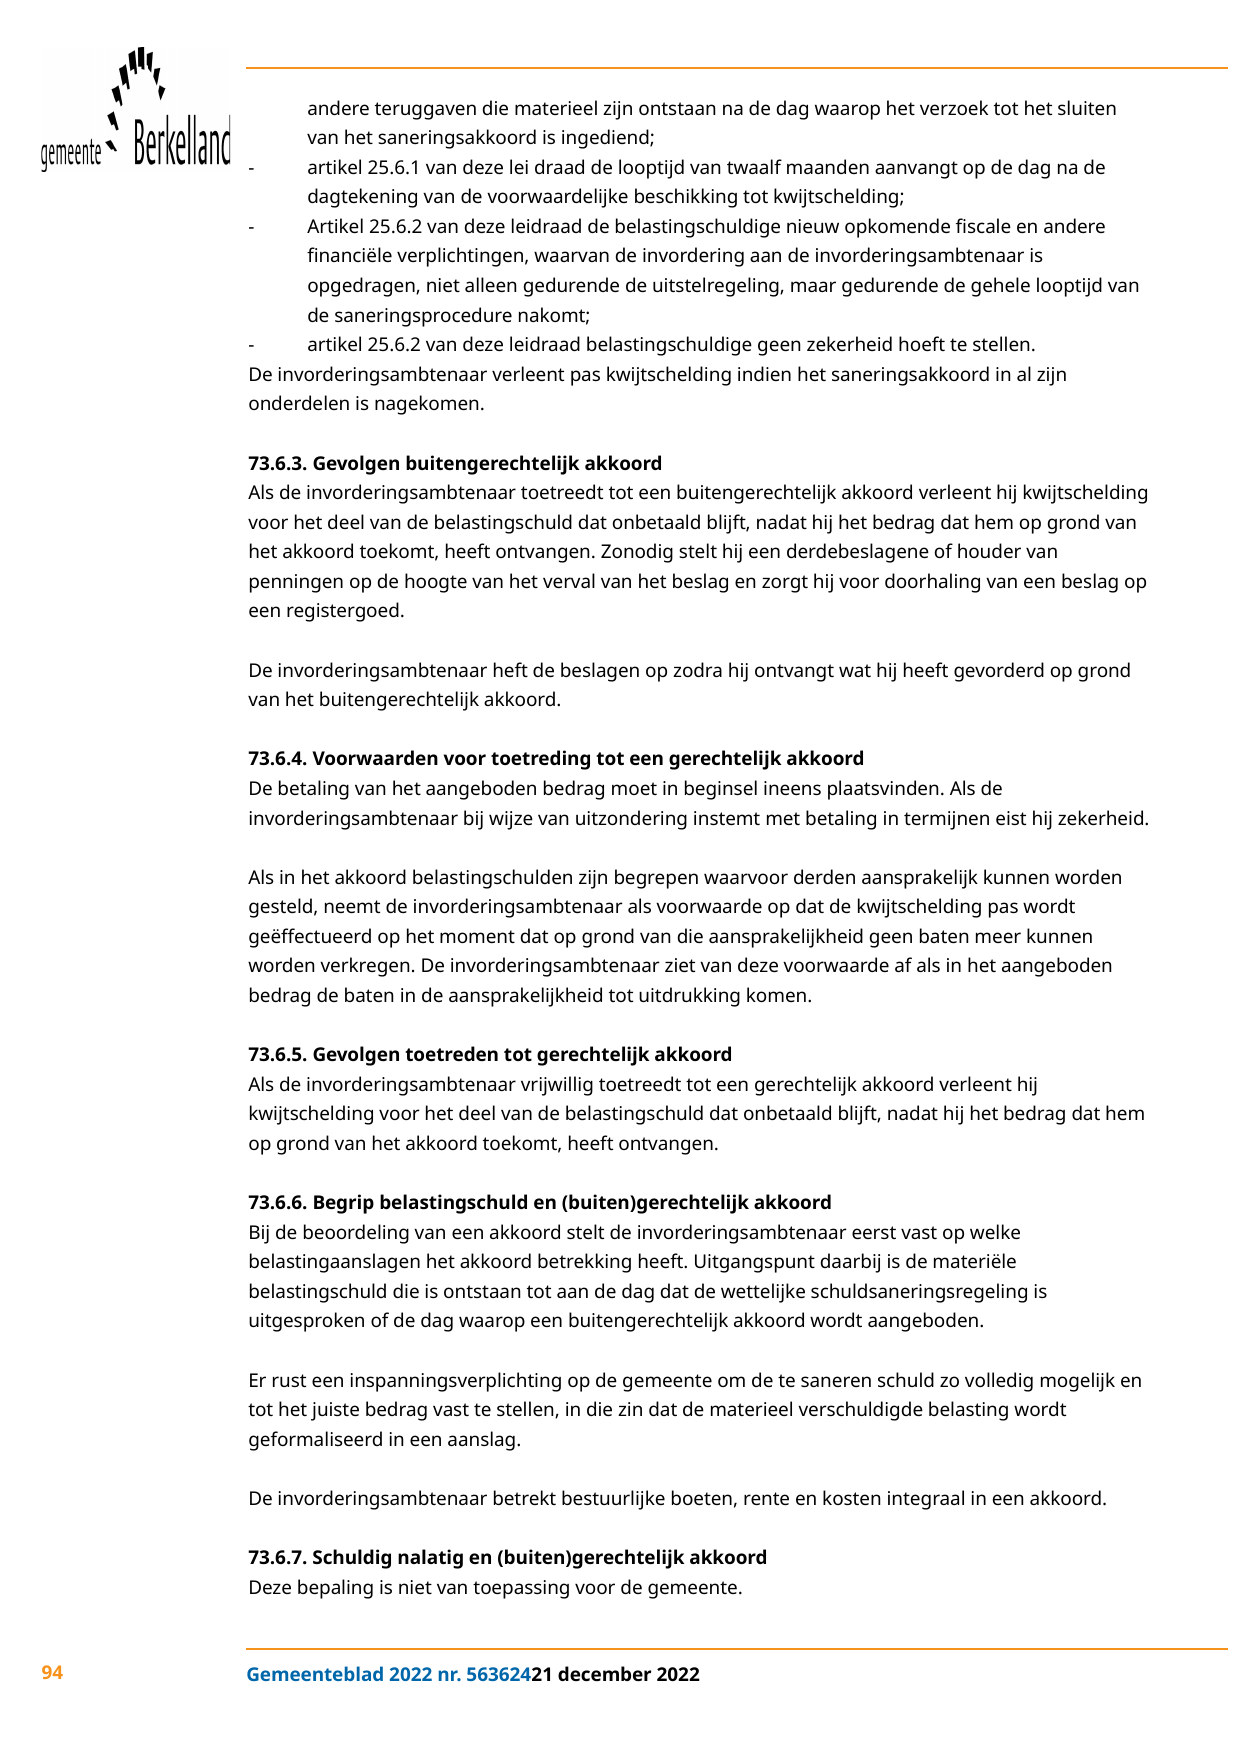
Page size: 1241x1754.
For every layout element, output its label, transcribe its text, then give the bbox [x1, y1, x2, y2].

text onderdelen is nagekomen. [248, 391, 1152, 416]
text Als de invorderingsambtenaar vrijwillig toetreedt tot een gerechtelijk akkoord verleent hij kwijtschelding voor het deel van de belastingschuld dat onbetaald blijft, nadat hij het bedrag dat hem op grond van het akkoord toekomt, heeft ontvangen. [248, 1071, 1152, 1156]
text Bij de beoordeling van een akkoord stelt de invorderingsambtenaar eerst vast op welke belastingaanslagen het akkoord betrekking heeft. Uitgangspunt daarbij is de materiële belastingschuld die is ontstaan tot aan de dag dat de wettelijke schuldsaneringsregeling is uitgesproken of de dag waarop een buitengerechtelijk akkoord wordt aangeboden. [248, 1219, 1152, 1333]
text 73.6.3. Gevolgen buitengerechtelijk akkoord [248, 450, 1152, 476]
list artikel 25.6.1 van deze lei draad de looptijd van twaalf maanden aanvangt op de dag na de dagtekening van de voorwaardelijke beschikking tot kwijtschelding; [248, 154, 1152, 209]
text Er rust een inspanningsverplichting op de gemeente om de te saneren schuld zo volledig mogelijk en tot het juiste bedrag vast te stellen, in die zin dat de materieel verschuldigde belasting wordt geformaliseerd in een aanslag. [248, 1367, 1152, 1452]
text Als de invorderingsambtenaar toetreedt tot een buitengerechtelijk akkoord verleent hij kwijtschelding voor het deel van de belastingschuld dat onbetaald blijft, nadat hij het bedrag dat hem op grond van het akkoord toekomt, heeft ontvangen. Zonodig stelt hij een derdebeslagene of houder van penningen op de hoogte van het verval van het beslag en zorgt hij voor doorhaling van een beslag op een registergoed. [248, 479, 1152, 623]
text 73.6.7. Schuldig nalatig en (buiten)gerechtelijk akkoord [248, 1544, 1152, 1570]
list Artikel 25.6.2 van deze leidraad de belastingschuldige nieuw opkomende fiscale en andere financiële verplichtingen, waarvan de invordering aan de invorderingsambtenaar is opgedragen, niet alleen gedurende de uitstelregeling, maar gedurende de gehele looptijd van de saneringsprocedure nakomt; [248, 213, 1152, 328]
text De invorderingsambtenaar heft de beslagen op zodra hij ontvangt wat hij heeft gevorderd op grond van het buitengerechtelijk akkoord. [248, 657, 1152, 712]
text De invorderingsambtenaar verleent pas kwijtschelding indien het saneringsakkoord in al zijn [248, 361, 1152, 387]
text 73.6.6. Begrip belastingschuld en (buiten)gerechtelijk akkoord [248, 1189, 1152, 1215]
text De betaling van het aangeboden bedrag moet in beginsel ineens plaatsvinden. Als de invorderingsambtenaar bij wijze van uitzondering instemt met betaling in termijnen eist hij zekerheid. [248, 775, 1152, 831]
picture [41, 47, 231, 172]
list andere teruggaven die materieel zijn ontstaan na de dag waarop het verzoek tot het sluiten van het saneringsakkoord is ingediend; [248, 95, 1152, 150]
text Als in het akkoord belastingschulden zijn begrepen waarvoor derden aansprakelijk kunnen worden gesteld, neemt de invorderingsambtenaar als voorwaarde op dat de kwijtschelding pas wordt geëffectueerd op het moment dat op grond van die aansprakelijkheid geen baten meer kunnen worden verkregen. De invorderingsambtenaar ziet van deze voorwaarde af als in het aangeboden bedrag de baten in de aansprakelijkheid tot uitdrukking komen. [248, 864, 1152, 1008]
text 73.6.4. Voorwaarden voor toetreding tot een gerechtelijk akkoord [248, 746, 1152, 771]
list artikel 25.6.2 van deze leidraad belastingschuldige geen zekerheid hoeft te stellen. [248, 331, 1152, 357]
text De invorderingsambtenaar betrekt bestuurlijke boeten, rente en kosten integraal in een akkoord. [248, 1485, 1152, 1511]
text 73.6.5. Gevolgen toetreden tot gerechtelijk akkoord [248, 1041, 1152, 1067]
text Deze bepaling is niet van toepassing voor de gemeente. [248, 1574, 1152, 1600]
